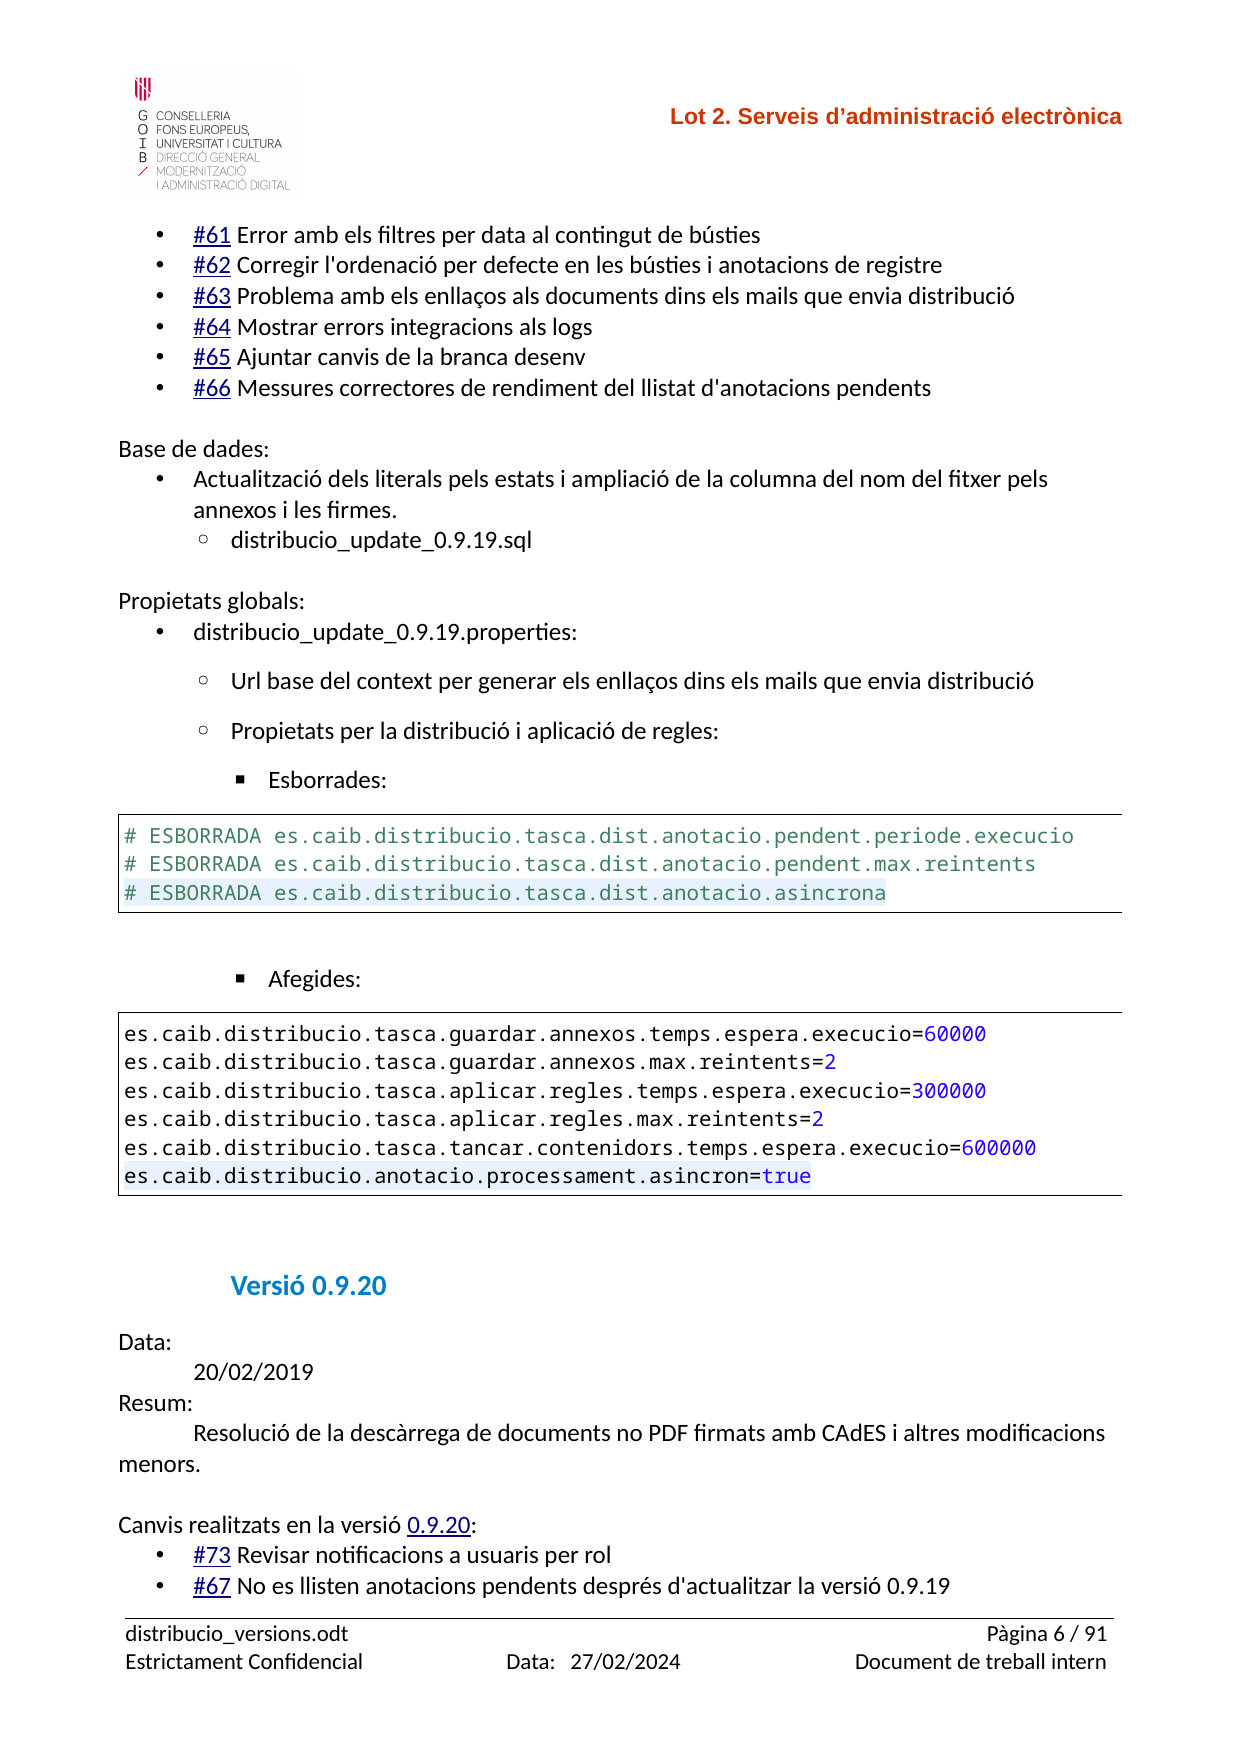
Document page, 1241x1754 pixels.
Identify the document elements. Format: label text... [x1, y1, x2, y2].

list Url base del context per generar els enllaços dins els mails que envia distribució [193, 666, 1122, 696]
list #62 Corregir l'ordenació per defecte en les bústies i anotacions de registre [156, 250, 1122, 280]
text Propietats globals: [118, 585, 1122, 616]
list distribucio_update_0.9.19.sql [193, 524, 1122, 555]
text Data: [118, 1326, 1122, 1356]
table_header es.caib.distribucio.tasca.guardar.annexos.temps.espera.execucio=60000 es.caib.distribucio.tasca.guardar.annexos.max.reintents=2 es.caib.distribucio.tasca.aplicar.regles.temps.espera.execucio=300000 es.caib.distribucio.tasca.aplicar.regles.max.reintents=2 es.caib.distribucio.tasca.tancar.contenidors.temps.espera.execucio=600000 es.caib.distribucio.anotacio.processament.asincron=true [119, 1013, 1122, 1195]
list #63 Problema amb els enllaços als documents dins els mails que envia distribució [156, 280, 1122, 311]
list #65 Ajuntar canvis de la branca desenv [156, 341, 1122, 372]
list #67 No es llisten anotacions pendents després d'actualitzar la versió 0.9.19 [156, 1570, 1122, 1601]
list #61 Error amb els filtres per data al contingut de bústies [156, 219, 1122, 250]
list #66 Messures correctores de rendiment del llistat d'anotacions pendents [156, 372, 1122, 402]
table_header # ESBORRADA es.caib.distribucio.tasca.dist.anotacio.pendent.periode.execucio # ESBORRADA es.caib.distribucio.tasca.dist.anotacio.pendent.max.reintents # ESBORRADA es.caib.distribucio.tasca.dist.anotacio.asincrona [119, 815, 1122, 912]
list #73 Revisar notificacions a usuaris per rol [156, 1539, 1122, 1570]
subtitle Versió 0.9.20 [153, 1267, 1122, 1302]
list Esborrades: [231, 765, 1122, 795]
picture [126, 70, 299, 197]
list Propietats per la distribució i aplicació de regles: [193, 715, 1122, 746]
text 20/02/2019 [118, 1356, 1122, 1387]
text Base de dades: [118, 433, 1122, 463]
text Resum: [118, 1387, 1122, 1417]
text Resolució de la descàrrega de documents no PDF firmats amb CAdES i altres modificacions menors. [118, 1417, 1122, 1478]
list Afegides: [231, 963, 1122, 993]
list distribucio_update_0.9.19.properties: [156, 616, 1122, 646]
list #64 Mostrar errors integracions als logs [156, 311, 1122, 341]
text Canvis realitzats en la versió 0.9.20: [118, 1509, 1122, 1539]
list Actualització dels literals pels estats i ampliació de la columna del nom del fitxer pels annexos i les firmes. [156, 463, 1122, 524]
